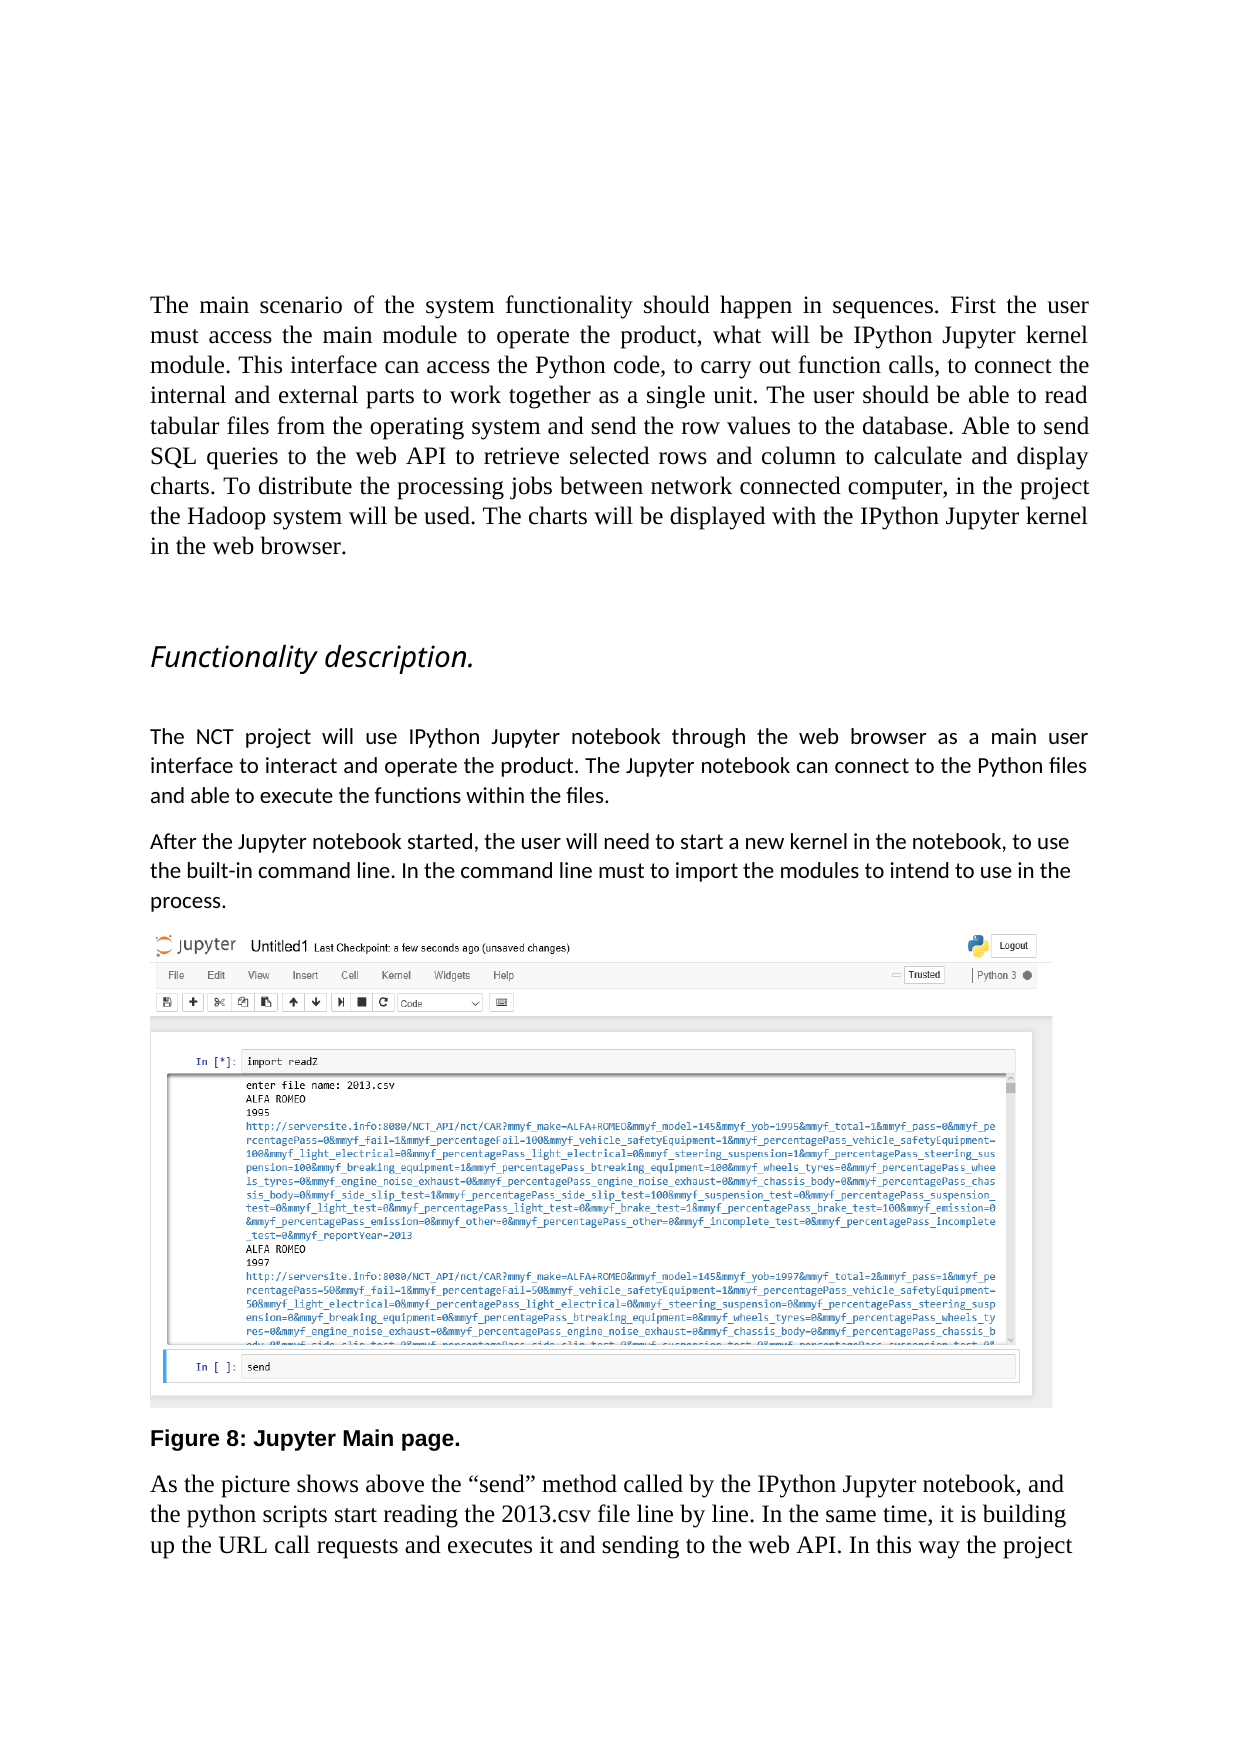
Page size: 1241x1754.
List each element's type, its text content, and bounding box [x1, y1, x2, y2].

text The main scenario of the system functionality should happen in sequences. First the user must access the main module to operate the product, what will be IPython Jupyter kernel module. This interface can access the Python code, to carry out function calls, to connect the internal and external parts to work together as a single unit. The user should be able to read tabular files from the operating system and send the row values to the database. Able to send SQL queries to the web API to retrieve selected rows and column to calculate and display charts. To distribute the processing jobs between network connected computer, in the project the Hadoop system will be used. The charts will be displayed with the IPython Jupyter kernel in the web browser. [150, 290, 1090, 560]
text The NCT project will use IPython Jupyter notebook through the web browser as a main user interface to interact and operate the product. The Jupyter notebook can connect to the Python files and able to execute the functions within the files. [150, 722, 1090, 809]
text Figure 8: Jupyter Main page. [150, 1425, 1090, 1452]
text As the picture shows above the “send” method called by the IPython Jupyter notebook, and the python scripts start reading the 2013.csv file line by line. In the same time, it is building up the URL call requests and executes it and sending to the web API. In this way the project [150, 1469, 1090, 1558]
title Functionality description. [150, 636, 1090, 676]
text After the Jupyter notebook started, the user will need to start a new kernel in the notebook, to use the built-in command line. In the command line must to import the modules to intend to use in the process. [150, 827, 1090, 914]
